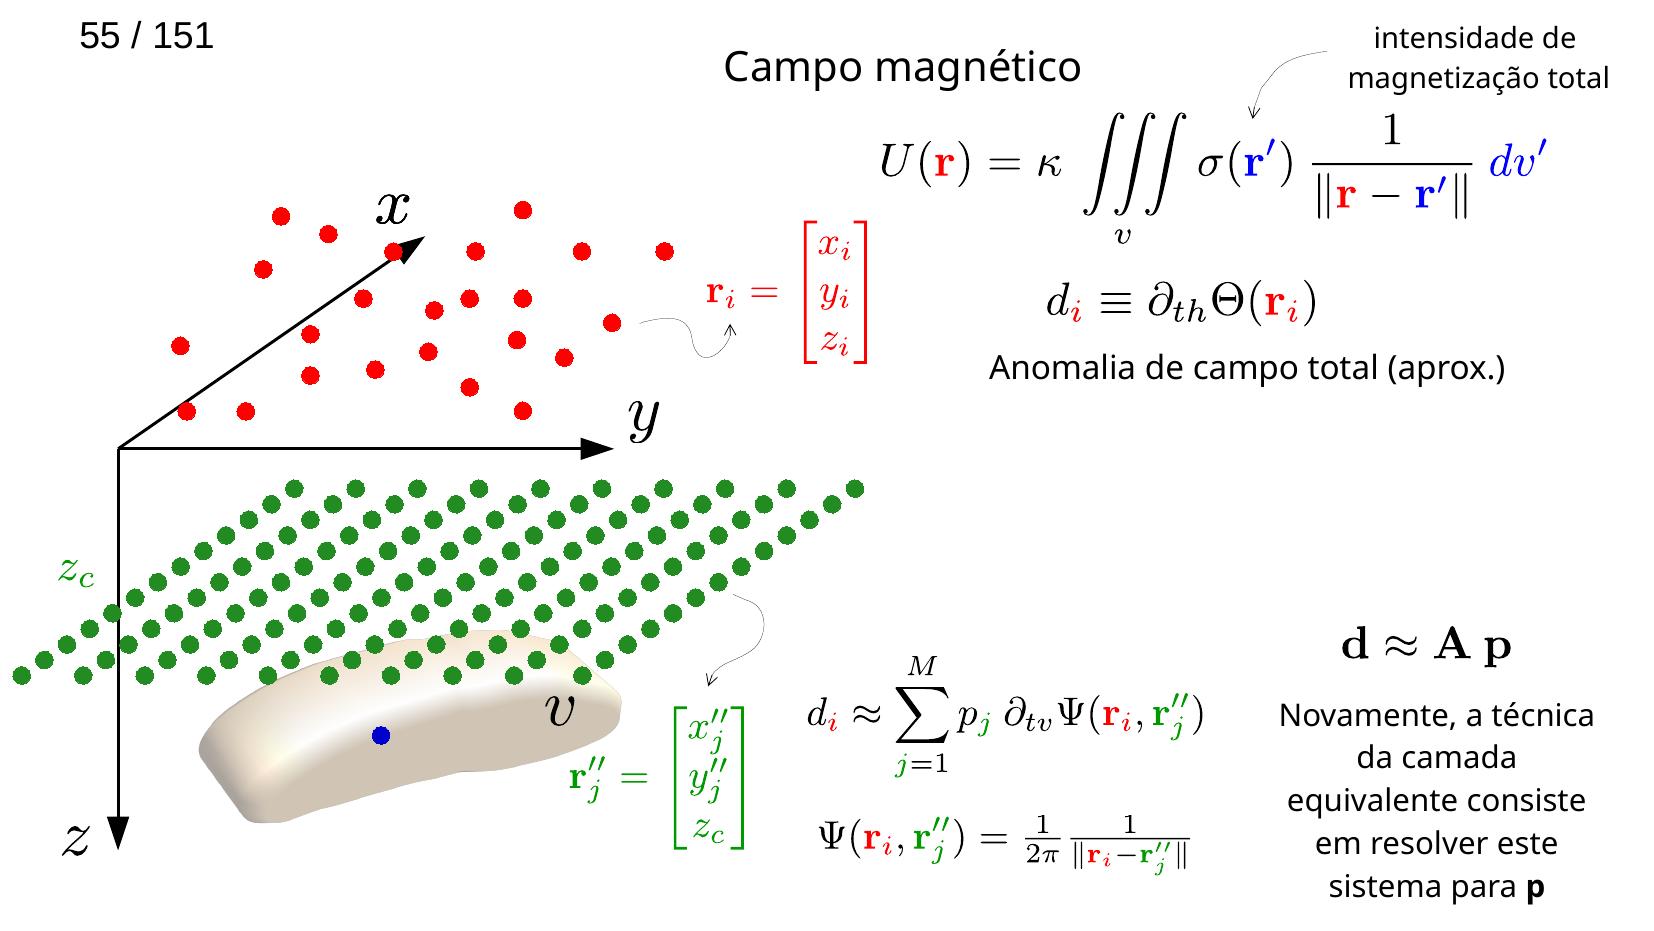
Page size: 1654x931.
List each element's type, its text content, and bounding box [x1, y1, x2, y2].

text_box [513, 289, 532, 308]
text_box [618, 635, 637, 654]
text_box [664, 604, 682, 623]
text_box [233, 557, 252, 576]
text_box [97, 651, 115, 669]
text_box [354, 289, 373, 308]
text_box [755, 495, 773, 514]
text_box [460, 378, 479, 397]
text_box [58, 635, 76, 654]
text_box [511, 619, 530, 638]
text_box [301, 325, 320, 344]
text_box [573, 242, 591, 261]
text_box [119, 635, 138, 654]
text_box [440, 542, 459, 560]
picture [543, 696, 578, 726]
text_box [419, 342, 438, 361]
text_box [450, 619, 468, 638]
picture [1043, 278, 1322, 329]
text_box [670, 510, 689, 529]
text_box [495, 588, 514, 607]
text_box [570, 495, 589, 514]
text_box [555, 348, 574, 367]
text_box [486, 510, 504, 529]
text_box [281, 651, 300, 669]
text_box [301, 366, 320, 385]
text_box [596, 651, 614, 669]
text_box [411, 604, 430, 623]
text_box [631, 495, 650, 514]
text_box [285, 479, 304, 498]
text_box [265, 619, 284, 638]
text_box [846, 479, 864, 498]
text_box [240, 510, 258, 529]
text_box [254, 260, 273, 279]
text_box Anomalia de campo total (aprox.) [974, 336, 1497, 388]
text_box [541, 557, 559, 576]
text_box [595, 604, 614, 623]
text_box [365, 635, 384, 654]
text_box [363, 510, 381, 529]
text_box [508, 495, 527, 514]
text_box [502, 542, 520, 560]
picture [626, 401, 662, 443]
text_box [317, 542, 336, 560]
text_box [527, 651, 546, 669]
text_box [256, 542, 274, 560]
text_box [194, 542, 213, 560]
picture [374, 194, 413, 224]
text_box [35, 651, 54, 669]
text_box [573, 619, 592, 638]
text_box [149, 573, 167, 592]
text_box [379, 542, 397, 560]
text_box [417, 557, 436, 576]
text_box [401, 526, 420, 545]
text_box [732, 510, 751, 529]
text_box [395, 573, 413, 592]
text_box [655, 242, 674, 261]
text_box [547, 510, 566, 529]
text_box [158, 651, 177, 669]
text_box [304, 635, 323, 654]
picture [56, 560, 95, 588]
text_box [103, 604, 122, 623]
text_box [686, 542, 705, 560]
text_box [602, 557, 621, 576]
text_box [579, 573, 598, 592]
text_box [385, 495, 404, 514]
text_box [709, 526, 728, 545]
text_box [340, 526, 359, 545]
text_box [278, 526, 297, 545]
text_box [603, 313, 621, 332]
text_box [470, 479, 488, 498]
text_box [443, 666, 462, 685]
picture [1340, 626, 1513, 668]
text_box [272, 207, 290, 226]
text_box [356, 557, 375, 576]
text_box [259, 666, 277, 685]
text_box [404, 651, 423, 669]
text_box [557, 588, 575, 607]
text_box [320, 666, 339, 685]
text_box [531, 479, 550, 498]
text_box [242, 635, 261, 654]
text_box [586, 526, 605, 545]
text_box [508, 331, 526, 349]
text_box [236, 402, 255, 421]
text_box [479, 557, 498, 576]
text_box [466, 651, 485, 669]
text_box [181, 635, 199, 654]
text_box intensidade de magnetização total [1332, 17, 1616, 97]
text_box [456, 573, 475, 592]
text_box [427, 635, 446, 654]
text_box [488, 635, 507, 654]
text_box [372, 726, 390, 745]
text_box [514, 201, 532, 219]
text_box [217, 526, 235, 545]
picture [566, 704, 759, 852]
text_box [654, 479, 673, 498]
text_box [518, 573, 537, 592]
text_box <number> / 151 [0, 0, 196, 71]
text_box [80, 619, 99, 638]
text_box [126, 588, 145, 607]
text_box [505, 666, 523, 685]
picture [59, 826, 93, 856]
text_box [12, 666, 31, 685]
text_box [823, 495, 842, 514]
text_box [324, 495, 342, 514]
text_box [319, 225, 338, 243]
text_box Campo magnético [708, 29, 1078, 91]
text_box [408, 479, 427, 498]
text_box [800, 510, 819, 529]
text_box [777, 526, 796, 545]
text_box [197, 666, 216, 685]
text_box [327, 619, 345, 638]
text_box [425, 301, 444, 320]
text_box [346, 479, 365, 498]
text_box [525, 526, 543, 545]
text_box [732, 557, 751, 576]
picture [704, 112, 1548, 366]
text_box [424, 510, 443, 529]
text_box [343, 651, 361, 669]
text_box [272, 573, 290, 592]
text_box [187, 588, 206, 607]
text_box [460, 289, 479, 308]
text_box [686, 588, 705, 607]
text_box [288, 604, 306, 623]
text_box [177, 402, 196, 421]
text_box [514, 401, 532, 420]
text_box [135, 666, 154, 685]
text_box [641, 619, 660, 638]
text_box [301, 510, 320, 529]
text_box [142, 619, 161, 638]
text_box [366, 360, 385, 379]
text_box [382, 666, 400, 685]
text_box [466, 242, 485, 261]
text_box [333, 573, 352, 592]
picture [816, 815, 1190, 876]
text_box [210, 573, 229, 592]
text_box [220, 651, 238, 669]
text_box [472, 604, 491, 623]
text_box [388, 619, 407, 638]
text_box [641, 573, 660, 592]
text_box [693, 495, 712, 514]
text_box [249, 588, 268, 607]
text_box [310, 588, 329, 607]
text_box [165, 604, 183, 623]
text_box [463, 526, 482, 545]
text_box [171, 557, 190, 576]
text_box [755, 542, 773, 560]
text_box [74, 666, 93, 685]
picture [806, 656, 1207, 778]
text_box [593, 479, 611, 498]
text_box [349, 604, 368, 623]
text_box [534, 604, 553, 623]
text_box [384, 242, 403, 261]
text_box [664, 557, 682, 576]
text_box [203, 619, 222, 638]
text_box [563, 542, 582, 560]
text_box [434, 588, 452, 607]
text_box [709, 573, 728, 592]
text_box [625, 542, 644, 560]
text_box [294, 557, 313, 576]
text_box [716, 479, 734, 498]
text_box Novamente, a técnica da camada equivalente consiste em resolver este sistema para p [1263, 685, 1630, 873]
text_box [262, 495, 281, 514]
text_box [777, 479, 796, 498]
text_box [618, 588, 637, 607]
text_box [372, 588, 391, 607]
text_box [573, 666, 592, 685]
text_box [447, 495, 466, 514]
text_box [648, 526, 666, 545]
text_box [550, 635, 569, 654]
text_box [171, 336, 190, 355]
text_box [609, 510, 627, 529]
text_box [226, 604, 245, 623]
